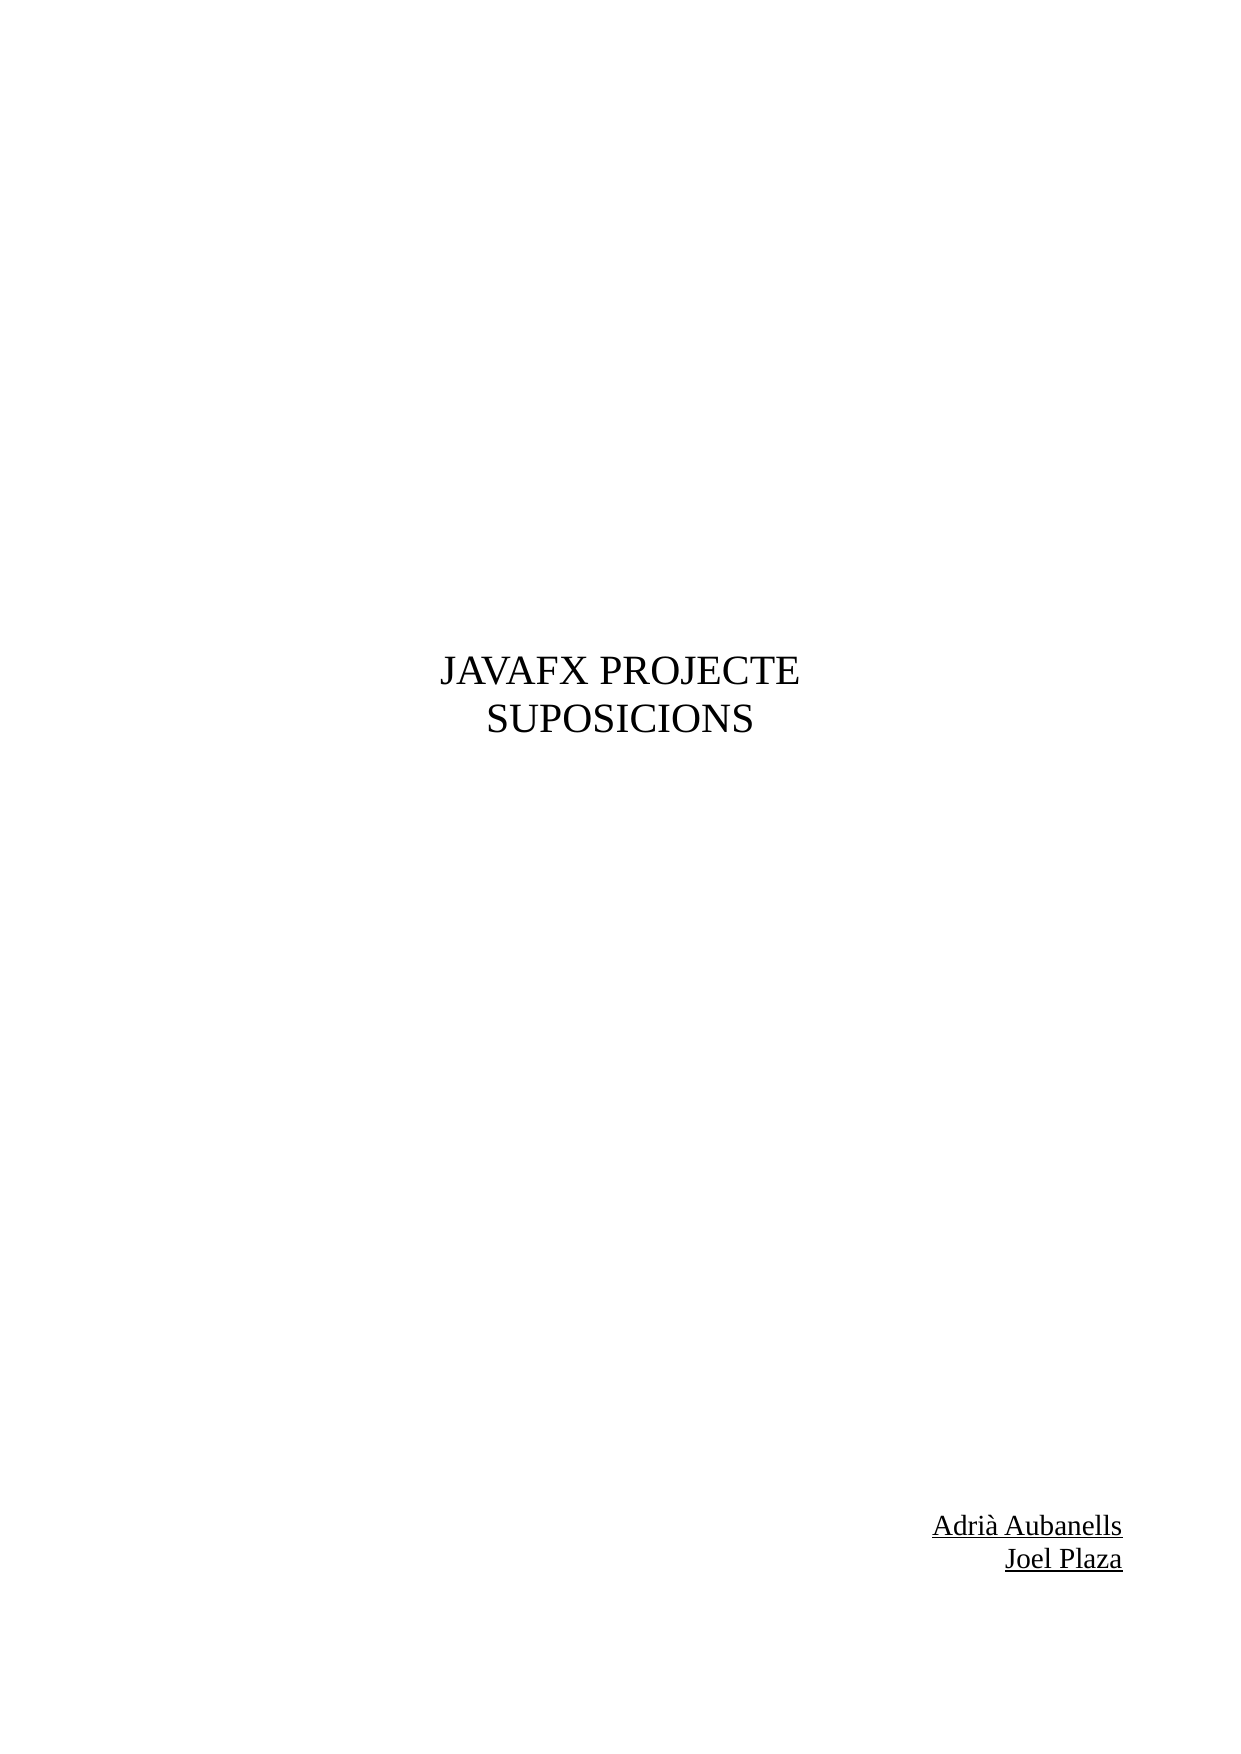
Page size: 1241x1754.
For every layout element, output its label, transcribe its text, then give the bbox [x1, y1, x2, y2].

text Joel Plaza [118, 1541, 1122, 1575]
text Adrià Aubanells [118, 1508, 1122, 1541]
text SUPOSICIONS [118, 693, 1122, 741]
text JAVAFX PROJECTE [118, 645, 1122, 693]
